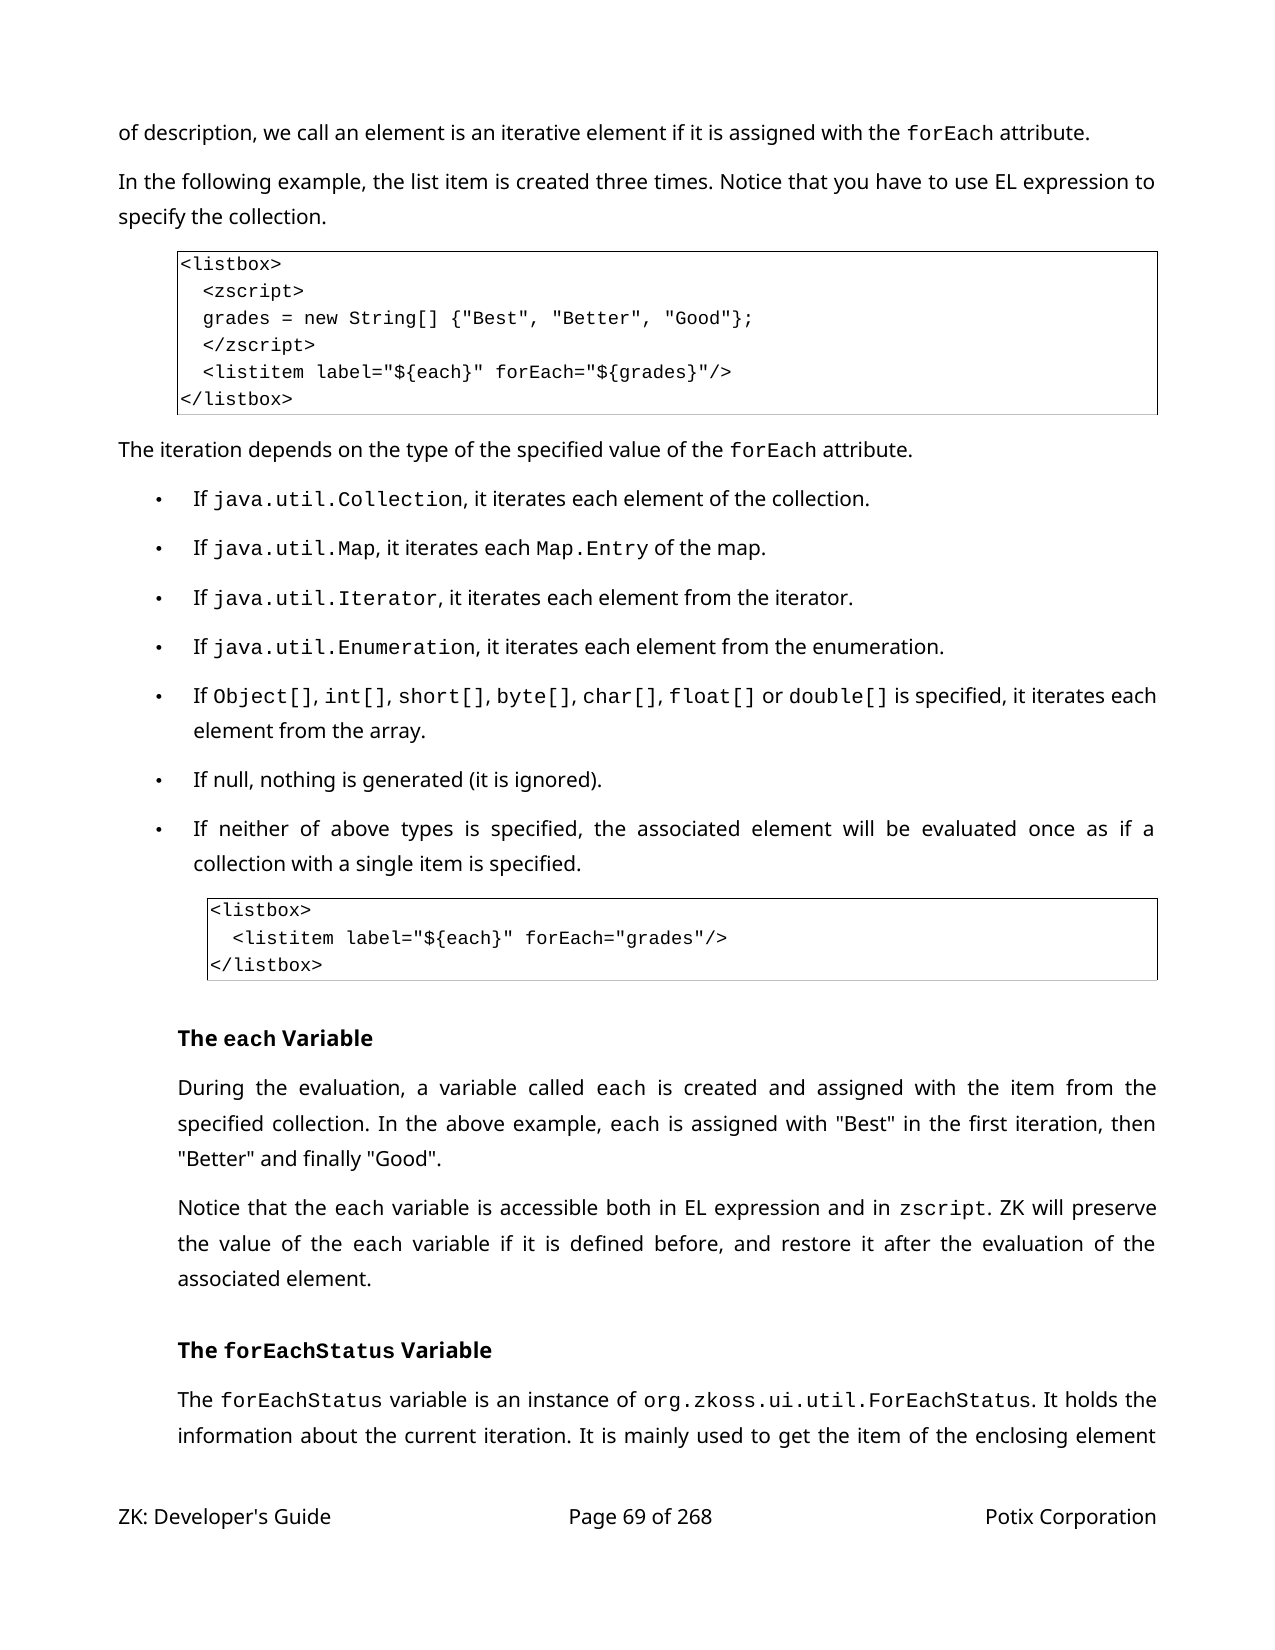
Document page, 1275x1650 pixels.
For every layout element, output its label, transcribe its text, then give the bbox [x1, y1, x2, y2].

text The forEachStatus variable is an instance of org.zkoss.ui.util.ForEachStatus. It holds the information about the current iteration. It is mainly used to get the item of the enclosing element [177, 1386, 1157, 1449]
text The iteration depends on the type of the specified value of the forEach attribute. [118, 435, 1157, 464]
text <zscript> [178, 278, 1157, 303]
text During the evaluation, a variable called each is created and assigned with the item from the specified collection. In the above example, each is assigned with "Best" in the first iteration, then "Better" and finally "Good". [177, 1073, 1157, 1172]
list If java.util.Iterator, it iterates each element from the iterator. [156, 583, 1157, 611]
text <listitem label="${each}" forEach="${grades}"/> [178, 360, 1157, 384]
list If java.util.Map, it iterates each Map.Entry of the map. [156, 533, 1157, 562]
list If neither of above types is specified, the associated element will be evaluated once as if a collection with a single item is specified. [156, 814, 1157, 878]
text In the following example, the list item is created three times. Notice that you have to use EL expression to specify the collection. [118, 167, 1157, 231]
text </zscript> [178, 333, 1157, 357]
list If null, nothing is generated (it is ignored). [156, 765, 1157, 794]
text <listbox> [208, 899, 1157, 923]
text of description, we call an element is an iterative element if it is assigned with the forEach attribute. [118, 118, 1157, 147]
text <listitem label="${each}" forEach="grades"/> [208, 926, 1157, 950]
subtitle The each Variable [177, 1022, 1157, 1053]
text <listbox> [178, 252, 1157, 276]
text </listbox> [208, 953, 1157, 980]
list If java.util.Collection, it iterates each element of the collection. [156, 484, 1157, 513]
subtitle The forEachStatus Variable [177, 1335, 1157, 1365]
list If Object[], int[], short[], byte[], char[], float[] or double[] is specified, it iterates each element from the array. [156, 681, 1157, 745]
text </listbox> [178, 387, 1157, 414]
text grades = new String[] {"Best", "Better", "Good"}; [178, 306, 1157, 330]
list If java.util.Enumeration, it iterates each element from the enumeration. [156, 632, 1157, 660]
text Notice that the each variable is accessible both in EL expression and in zscript. ZK will preserve the value of the each variable if it is defined before, and restore it after the evaluation of the associated element. [177, 1193, 1157, 1292]
